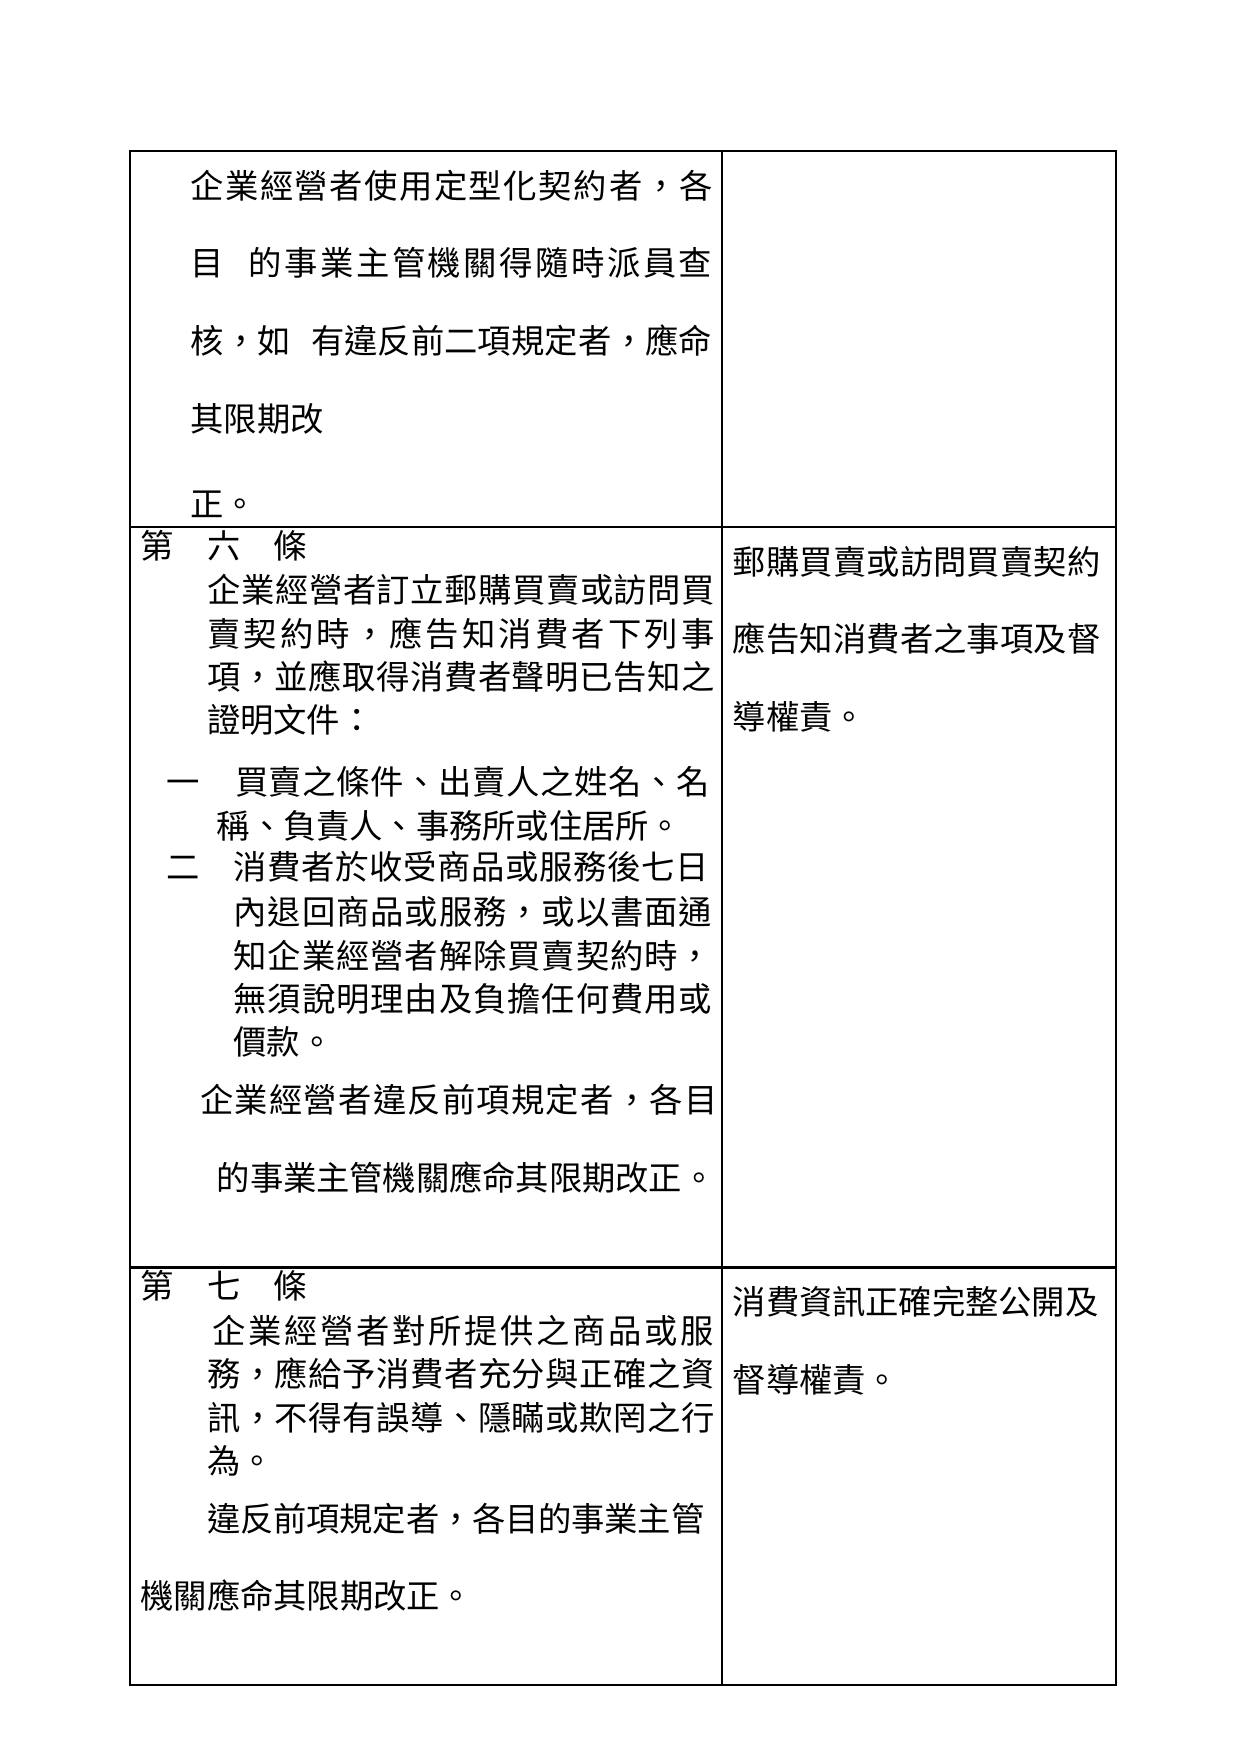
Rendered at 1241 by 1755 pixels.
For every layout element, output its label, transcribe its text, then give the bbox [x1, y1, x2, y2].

table_header 企業經營者使用定型化契約者，各目 的事業主管機關得隨時派員查核，如 有違反前二項規定者，應命其限期改 正。 [131, 152, 721, 526]
table_header [723, 152, 1115, 526]
table_cell 第 七 條 企業經營者對所提供之商品或服 務，應給予消費者充分與正確之資 訊，不得有誤導、隱瞞或欺罔之行 為。 違反前項規定者，各目的事業主管 機關應命其限期改正。 [131, 1269, 721, 1684]
table_cell 郵購買賣或訪問買賣契約 應告知消費者之事項及督 導權責。 [723, 528, 1115, 1266]
table_cell 第 六 條 企業經營者訂立郵購買賣或訪問買 賣契約時，應告知消費者下列事 項，並應取得消費者聲明已告知之 證明文件： 一 買賣之條件、出賣人之姓名、名 稱、負責人、事務所或住居所。 二 消費者於收受商品或服務後七日 內退回商品或服務，或以書面通 知企業經營者解除買賣契約時， 無須說明理由及負擔任何費用或 價款。 企業經營者違反前項規定者，各目 的事業主管機關應命其限期改正。 [131, 528, 721, 1266]
table_cell 消費資訊正確完整公開及 督導權責。 [723, 1269, 1115, 1684]
